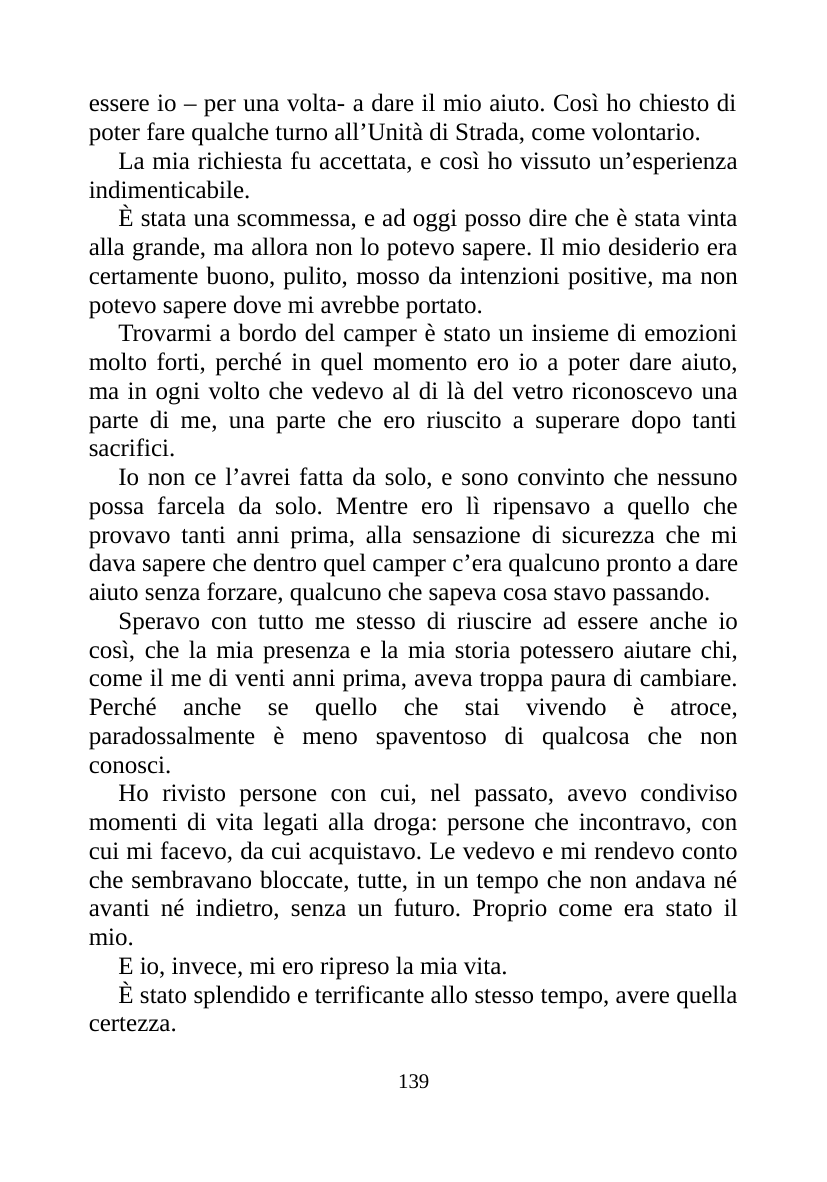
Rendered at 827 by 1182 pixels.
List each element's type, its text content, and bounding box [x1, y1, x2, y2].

text E io, invece, mi ero ripreso la mia vita. [88, 951, 738, 980]
text Trovarmi a bordo del camper è stato un insieme di emozioni molto forti, perché in quel momento ero io a poter dare aiuto, ma in ogni volto che vedevo al di là del vetro riconoscevo una parte di me, una parte che ero riuscito a superare dopo tanti sacrifici. [88, 318, 738, 462]
text È stato splendido e terrificante allo stesso tempo, avere quella certezza. [88, 980, 738, 1037]
text essere io – per una volta- a dare il mio aiuto. Così ho chiesto di poter fare qualche turno all’Unità di Strada, come volontario. [88, 88, 738, 146]
text Io non ce l’avrei fatta da solo, e sono convinto che nessuno possa farcela da solo. Mentre ero lì ripensavo a quello che provavo tanti anni prima, alla sensazione di sicurezza che mi dava sapere che dentro quel camper c’era qualcuno pronto a dare aiuto senza forzare, qualcuno che sapeva cosa stavo passando. [88, 462, 738, 606]
text È stata una scommessa, e ad oggi posso dire che è stata vinta alla grande, ma allora non lo potevo sapere. Il mio desiderio era certamente buono, pulito, mosso da intenzioni positive, ma non potevo sapere dove mi avrebbe portato. [88, 203, 738, 318]
text Ho rivisto persone con cui, nel passato, avevo condiviso momenti di vita legati alla droga: persone che incontravo, con cui mi facevo, da cui acquistavo. Le vedevo e mi rendevo conto che sembravano bloccate, tutte, in un tempo che non andava né avanti né indietro, senza un futuro. Proprio come era stato il mio. [88, 778, 738, 951]
text La mia richiesta fu accettata, e così ho vissuto un’esperienza indimenticabile. [88, 146, 738, 203]
text Speravo con tutto me stesso di riuscire ad essere anche io così, che la mia presenza e la mia storia potessero aiutare chi, come il me di venti anni prima, aveva troppa paura di cambiare. Perché anche se quello che stai vivendo è atroce, paradossalmente è meno spaventoso di qualcosa che non conosci. [88, 606, 738, 778]
